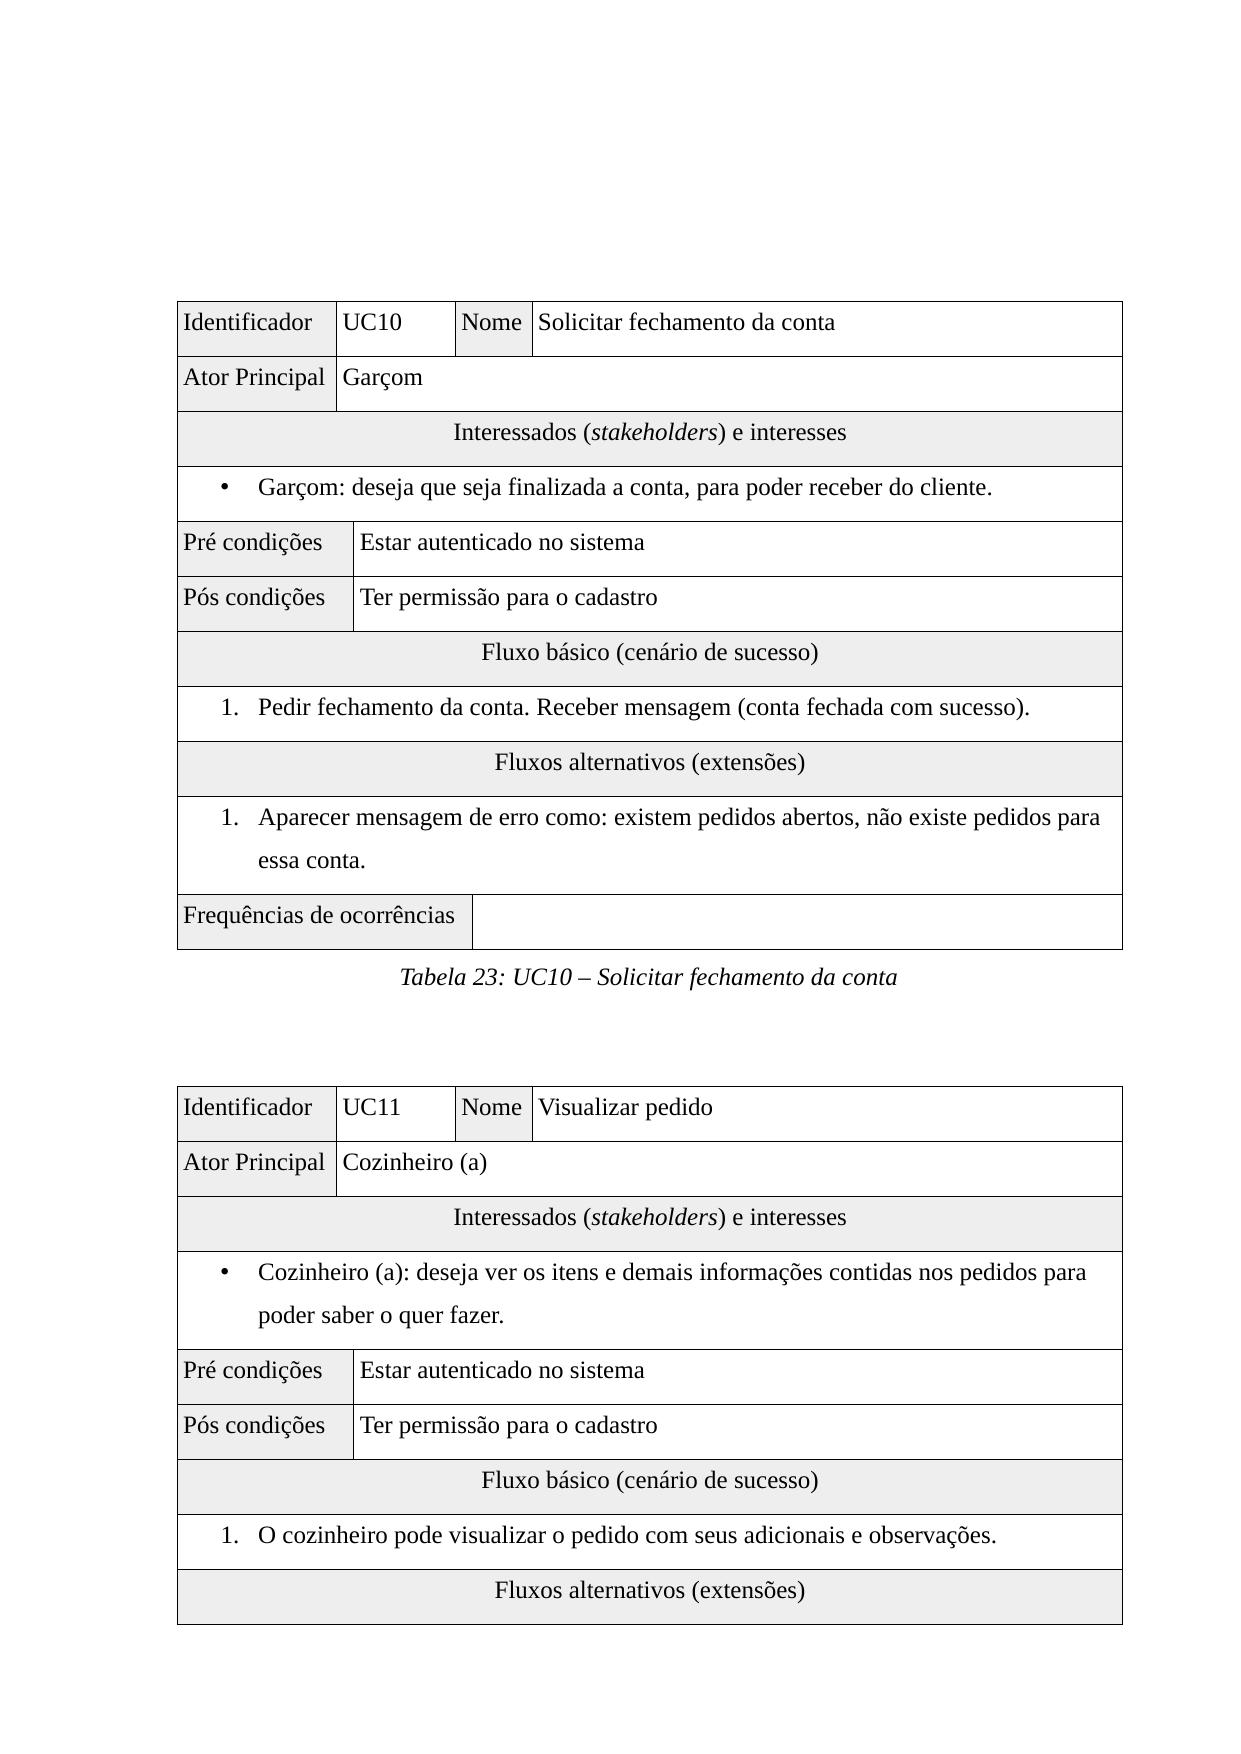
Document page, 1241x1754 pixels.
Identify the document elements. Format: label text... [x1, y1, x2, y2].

table_cell Cozinheiro (a): deseja ver os itens e demais informações contidas nos pedidos para poder saber o quer fazer. [178, 1252, 1122, 1349]
table_cell Ter permissão para o cadastro [354, 1405, 1122, 1459]
table_cell Interessados (stakeholders) e interesses [178, 1197, 1122, 1251]
table_cell [473, 895, 1122, 949]
table_cell Fluxos alternativos (extensões) [178, 1570, 1122, 1624]
table_cell Pós condições [178, 1405, 353, 1459]
table_cell Fluxo básico (cenário de sucesso) [178, 1460, 1122, 1514]
table_cell Estar autenticado no sistema [354, 522, 1122, 576]
table_cell Fluxos alternativos (extensões) [178, 742, 1122, 796]
table_header Visualizar pedido [533, 1087, 1122, 1141]
table_cell Cozinheiro (a) [337, 1142, 1122, 1196]
table_header Solicitar fechamento da conta [533, 302, 1122, 356]
table_header UC10 [337, 302, 455, 356]
table_cell Garçom [337, 357, 1122, 411]
table_cell Ator Principal [178, 1142, 336, 1196]
table_cell Pós condições [178, 577, 353, 631]
table_header Nome [456, 1087, 532, 1141]
table_cell Ter permissão para o cadastro [354, 577, 1122, 631]
table_cell Frequências de ocorrências [178, 895, 472, 949]
table_cell Ator Principal [178, 357, 336, 411]
table_header Identificador [178, 302, 336, 356]
table_cell O cozinheiro pode visualizar o pedido com seus adicionais e observações. [178, 1515, 1122, 1569]
table_header Identificador [178, 1087, 336, 1141]
table_cell Pedir fechamento da conta. Receber mensagem (conta fechada com sucesso). [178, 687, 1122, 741]
table_cell Pré condições [178, 522, 353, 576]
table_cell Aparecer mensagem de erro como: existem pedidos abertos, não existe pedidos para essa conta. [178, 797, 1122, 894]
table_cell Fluxo básico (cenário de sucesso) [178, 632, 1122, 686]
table_cell Garçom: deseja que seja finalizada a conta, para poder receber do cliente. [178, 467, 1122, 521]
table_cell Interessados (stakeholders) e interesses [178, 412, 1122, 466]
table_cell Estar autenticado no sistema [354, 1350, 1122, 1404]
table_header UC11 [337, 1087, 455, 1141]
table_cell Pré condições [178, 1350, 353, 1404]
table_header Nome [456, 302, 532, 356]
text Tabela 23: UC10 – Solicitar fechamento da conta [177, 962, 1122, 991]
